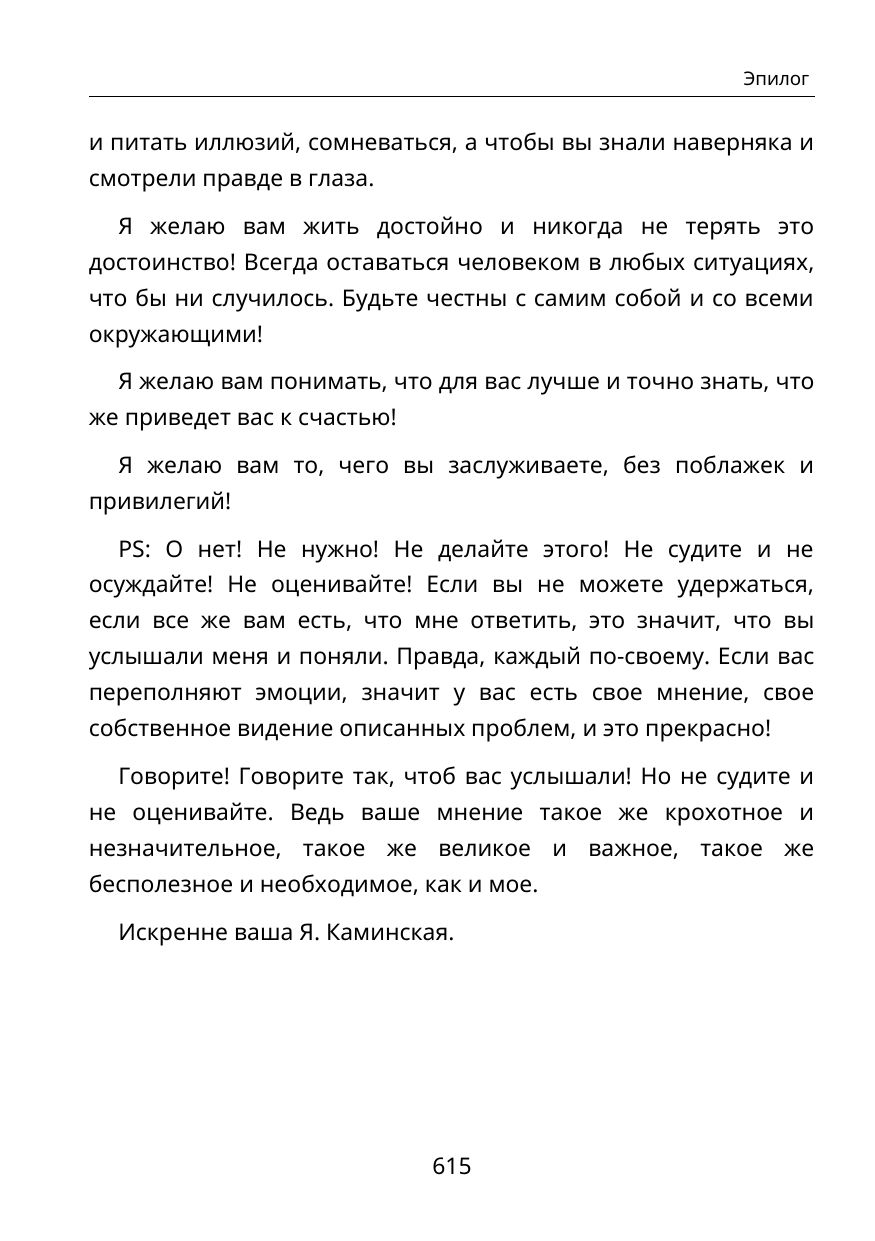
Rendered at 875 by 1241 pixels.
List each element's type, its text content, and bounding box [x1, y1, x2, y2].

text Я желаю вам то, чего вы заслуживаете, без поблажек и привилегий! [88, 449, 815, 516]
text PS: О нет! Не нужно! Не делайте этого! Не судите и не осуждайте! Не оценивайте! Если вы не можете удержаться, если все же вам есть, что мне ответить, это значит, что вы услышали меня и поняли. Правда, каждый по-своему. Если вас переполняют эмоции, значит у вас есть свое мнение, свое собственное видение описанных проблем, и это прекрасно! [88, 532, 815, 743]
text и питать иллюзий, сомневаться, а чтобы вы знали наверняка и смотрели правде в глаза. [88, 126, 815, 193]
text Я желаю вам жить достойно и никогда не терять это достоинство! Всегда оставаться человеком в любых ситуациях, что бы ни случилось. Будьте честны с самим собой и со всеми окружающими! [88, 210, 815, 349]
text Искренне ваша Я. Каминская. [88, 915, 815, 947]
text Я желаю вам понимать, что для вас лучше и точно знать, что же приведет вас к счастью! [88, 365, 815, 432]
text Говорите! Говорите так, чтоб вас услышали! Но не судите и не оценивайте. Ведь ваше мнение такое же крохотное и незначительное, такое же великое и важное, такое же бесполезное и необходимое, как и мое. [88, 760, 815, 899]
